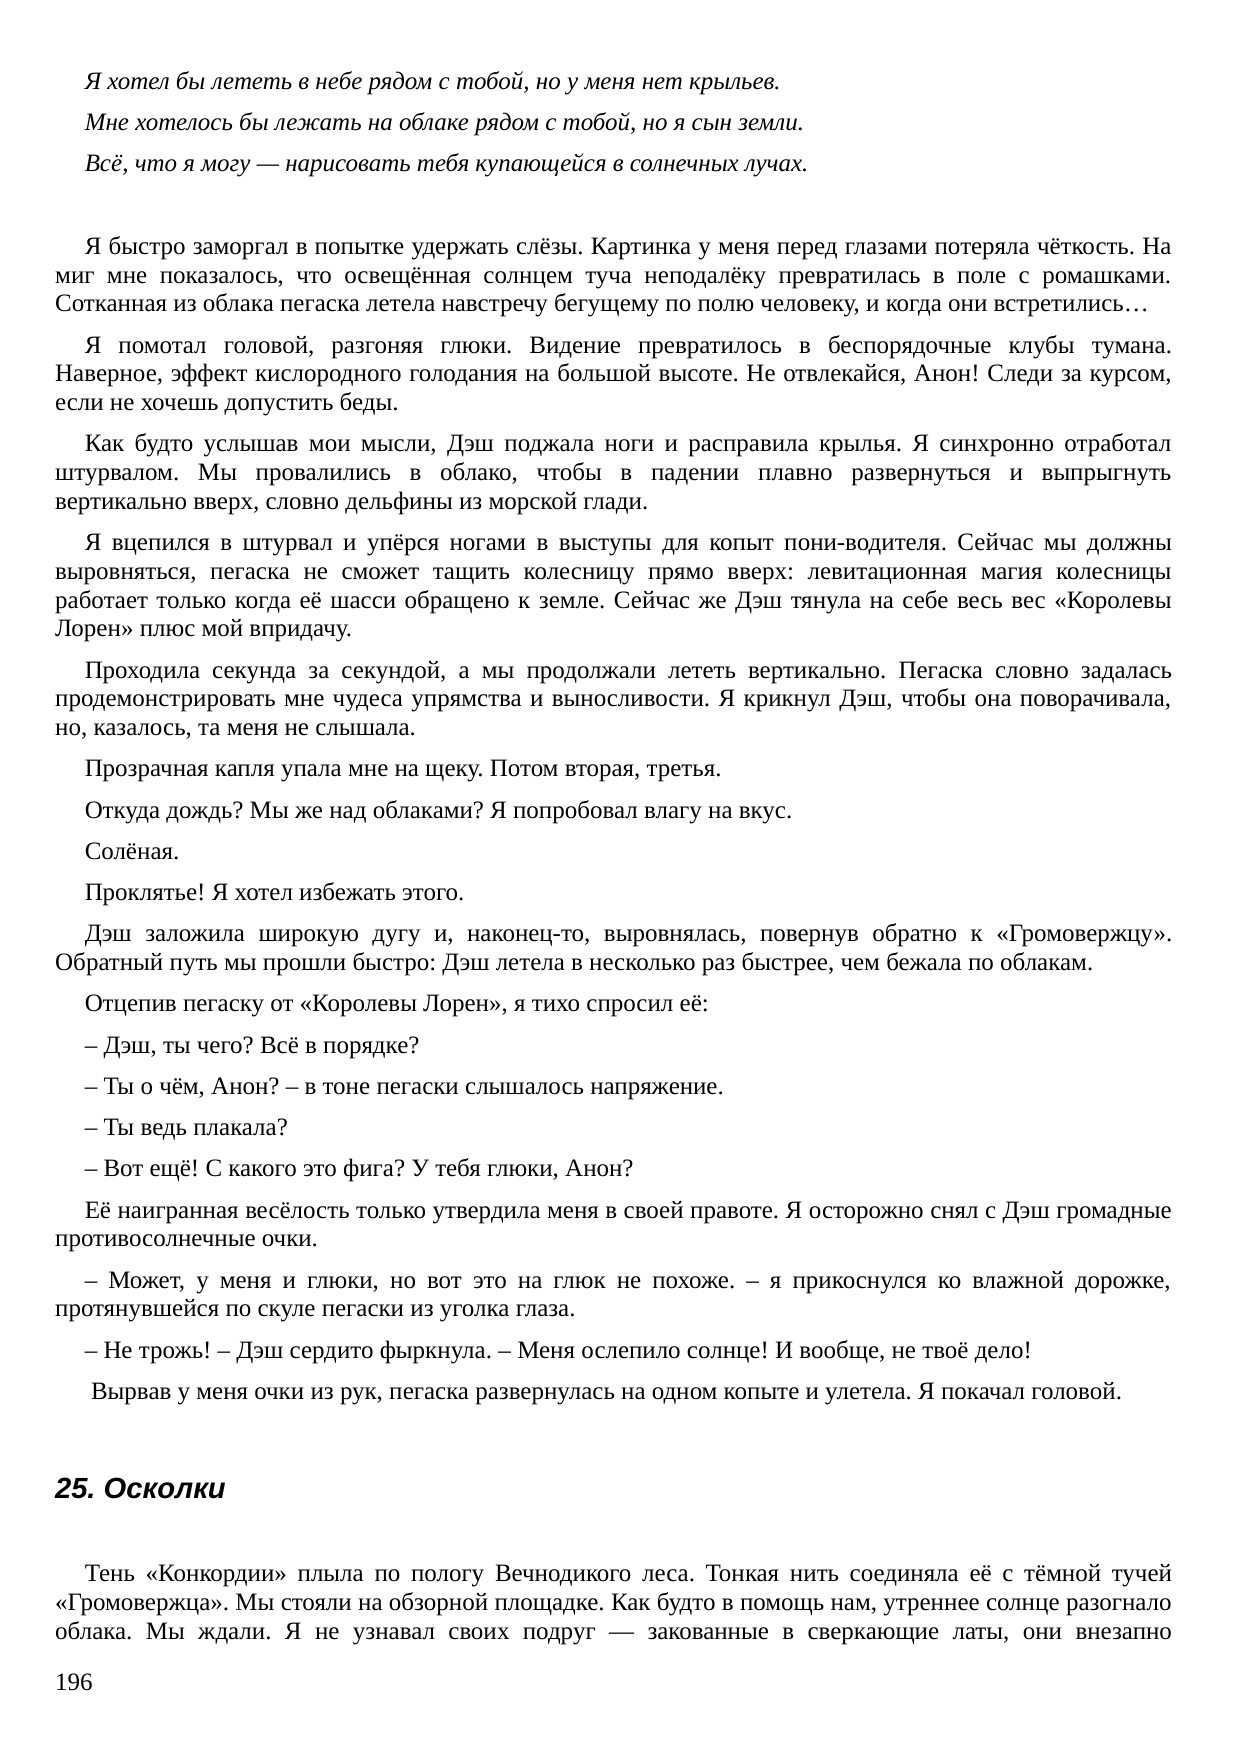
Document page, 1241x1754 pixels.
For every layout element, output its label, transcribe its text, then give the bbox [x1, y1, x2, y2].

text Её наигранная весёлость только утвердила меня в своей правоте. Я осторожно снял с Дэш громадные противосолнечные очки. [55, 1195, 1173, 1252]
text – Дэш, ты чего? Всё в порядке? [55, 1030, 1173, 1058]
text Дэш заложила широкую дугу и, наконец-то, выровнялась, повернув обратно к «Громовержцу». Обратный путь мы прошли быстро: Дэш летела в несколько раз быстрее, чем бежала по облакам. [55, 918, 1173, 976]
text Всё, что я могу — нарисовать тебя купающейся в солнечных лучах. [55, 148, 1173, 177]
text – Ты ведь плакала? [55, 1112, 1173, 1141]
text Вырвав у меня очки из рук, пегаска развернулась на одном копыте и улетела. Я покачал головой. [55, 1376, 1173, 1405]
text Проклятье! Я хотел избежать этого. [55, 877, 1173, 906]
text Я быстро заморгал в попытке удержать слёзы. Картинка у меня перед глазами потеряла чёткость. На миг мне показалось, что освещённая солнцем туча неподалёку превратилась в поле с ромашками. Сотканная из облака пегаска летела навстречу бегущему по полю человеку, и когда они встретились… [55, 231, 1173, 317]
text – Вот ещё! С какого это фига? У тебя глюки, Анон? [55, 1153, 1173, 1182]
text Тень «Конкордии» плыла по пологу Вечнодикого леса. Тонкая нить соединяла её с тёмной тучей «Громовержца». Мы стояли на обзорной площадке. Как будто в помощь нам, утреннее солнце разогнало облака. Мы ждали. Я не узнавал своих подруг — закованные в сверкающие латы, они внезапно [55, 1558, 1173, 1644]
text Я вцепился в штурвал и упёрся ногами в выступы для копыт пони-водителя. Сейчас мы должны выровняться, пегаска не сможет тащить колесницу прямо вверх: левитационная магия колесницы работает только когда её шасси обращено к земле. Сейчас же Дэш тянула на себе весь вес «Королевы Лорен» плюс мой впридачу. [55, 527, 1173, 642]
subtitle 25. Осколки [55, 1471, 1173, 1504]
text Как будто услышав мои мысли, Дэш поджала ноги и расправила крылья. Я синхронно отработал штурвалом. Мы провалились в облако, чтобы в падении плавно развернуться и выпрыгнуть вертикально вверх, словно дельфины из морской глади. [55, 428, 1173, 515]
text Мне хотелось бы лежать на облаке рядом с тобой, но я сын земли. [55, 107, 1173, 136]
text Прозрачная капля упала мне на щеку. Потом вторая, третья. [55, 753, 1173, 782]
text Солёная. [55, 836, 1173, 865]
text Я хотел бы лететь в небе рядом с тобой, но у меня нет крыльев. [55, 66, 1173, 95]
text Откуда дождь? Мы же над облаками? Я попробовал влагу на вкус. [55, 795, 1173, 823]
text Отцепив пегаску от «Королевы Лорен», я тихо спросил её: [55, 988, 1173, 1017]
text – Может, у меня и глюки, но вот это на глюк не похоже. – я прикоснулся ко влажной дорожке, протянувшейся по скуле пегаски из уголка глаза. [55, 1265, 1173, 1322]
text – Не трожь! – Дэш сердито фыркнула. – Меня ослепило солнце! И вообще, не твоё дело! [55, 1335, 1173, 1363]
text Я помотал головой, разгоняя глюки. Видение превратилось в беспорядочные клубы тумана. Наверное, эффект кислородного голодания на большой высоте. Не отвлекайся, Анон! Следи за курсом, если не хочешь допустить беды. [55, 330, 1173, 416]
text – Ты о чём, Анон? – в тоне пегаски слышалось напряжение. [55, 1071, 1173, 1100]
text Проходила секунда за секундой, а мы продолжали лететь вертикально. Пегаска словно задалась продемонстрировать мне чудеса упрямства и выносливости. Я крикнул Дэш, чтобы она поворачивала, но, казалось, та меня не слышала. [55, 655, 1173, 741]
